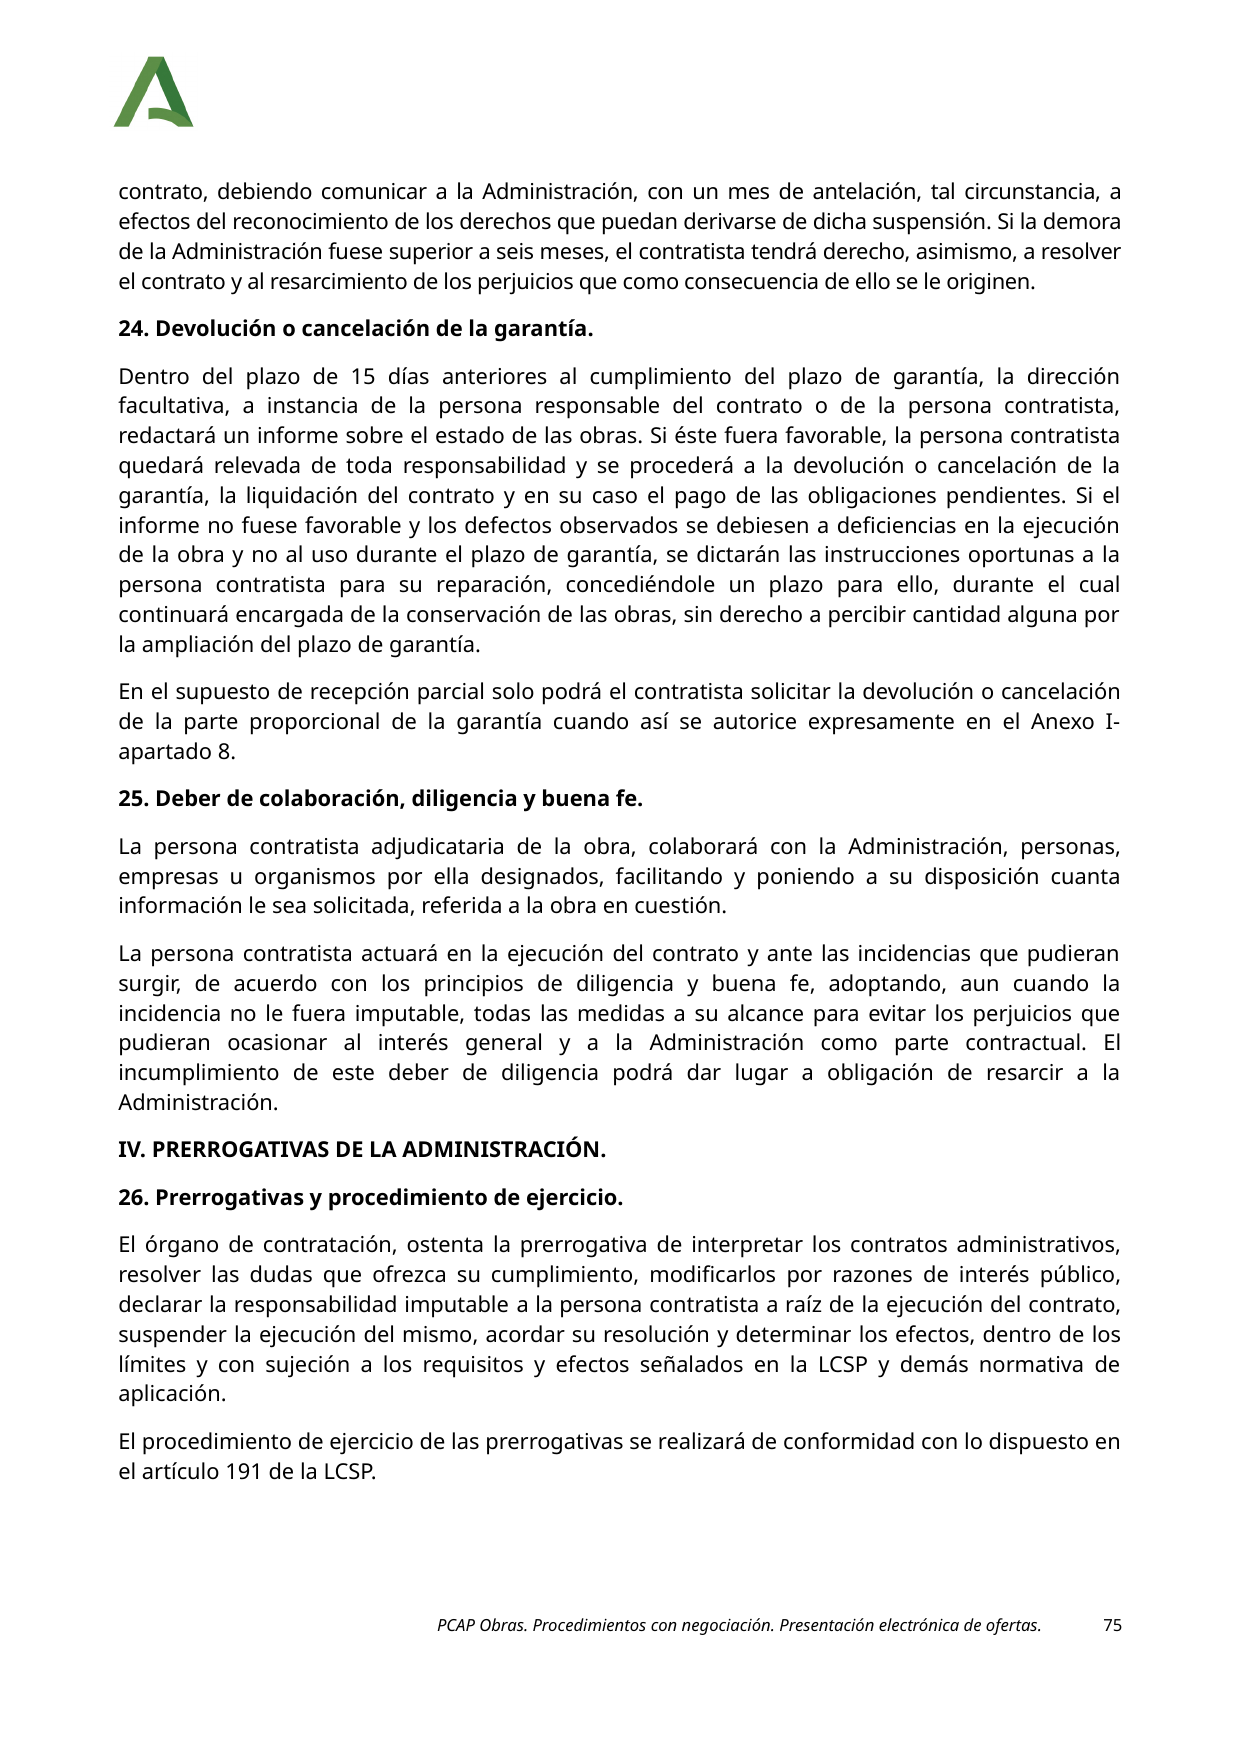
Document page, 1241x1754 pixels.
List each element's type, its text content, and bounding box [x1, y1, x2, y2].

text contrato, debiendo comunicar a la Administración, con un mes de antelación, tal circunstancia, a efectos del reconocimiento de los derechos que puedan derivarse de dicha suspensión. Si la demora de la Administración fuese superior a seis meses, el contratista tendrá derecho, asimismo, a resolver el contrato y al resarcimiento de los perjuicios que como consecuencia de ello se le originen. [118, 176, 1122, 296]
text La persona contratista adjudicataria de la obra, colaborará con la Administración, personas, empresas u organismos por ella designados, facilitando y poniendo a su disposición cuanta información le sea solicitada, referida a la obra en cuestión. [118, 831, 1122, 920]
text La persona contratista actuará en la ejecución del contrato y ante las incidencias que pudieran surgir, de acuerdo con los principios de diligencia y buena fe, adoptando, aun cuando la incidencia no le fuera imputable, todas las medidas a su alcance para evitar los perjuicios que pudieran ocasionar al interés general y a la Administración como parte contractual. El incumplimiento de este deber de diligencia podrá dar lugar a obligación de resarcir a la Administración. [118, 938, 1122, 1117]
subtitle IV. PRERROGATIVAS DE LA ADMINISTRACIÓN. [118, 1134, 1122, 1164]
subtitle 25. Deber de colaboración, diligencia y buena fe. [118, 783, 1122, 813]
text El órgano de contratación, ostenta la prerrogativa de interpretar los contratos administrativos, resolver las dudas que ofrezca su cumplimiento, modificarlos por razones de interés público, declarar la responsabilidad imputable a la persona contratista a raíz de la ejecución del contrato, suspender la ejecución del mismo, acordar su resolución y determinar los efectos, dentro de los límites y con sujeción a los requisitos y efectos señalados en la LCSP y demás normativa de aplicación. [118, 1229, 1122, 1408]
picture [109, 52, 198, 131]
text El procedimiento de ejercicio de las prerrogativas se realizará de conformidad con lo dispuesto en el artículo 191 de la LCSP. [118, 1426, 1122, 1486]
subtitle 24. Devolución o cancelación de la garantía. [118, 313, 1122, 343]
text Dentro del plazo de 15 días anteriores al cumplimiento del plazo de garantía, la dirección facultativa, a instancia de la persona responsable del contrato o de la persona contratista, redactará un informe sobre el estado de las obras. Si éste fuera favorable, la persona contratista quedará relevada de toda responsabilidad y se procederá a la devolución o cancelación de la garantía, la liquidación del contrato y en su caso el pago de las obligaciones pendientes. Si el informe no fuese favorable y los defectos observados se debiesen a deficiencias en la ejecución de la obra y no al uso durante el plazo de garantía, se dictarán las instrucciones oportunas a la persona contratista para su reparación, concediéndole un plazo para ello, durante el cual continuará encargada de la conservación de las obras, sin derecho a percibir cantidad alguna por la ampliación del plazo de garantía. [118, 361, 1122, 659]
subtitle 26. Prerrogativas y procedimiento de ejercicio. [118, 1182, 1122, 1212]
text En el supuesto de recepción parcial solo podrá el contratista solicitar la devolución o cancelación de la parte proporcional de la garantía cuando así se autorice expresamente en el Anexo I-apartado 8. [118, 676, 1122, 766]
